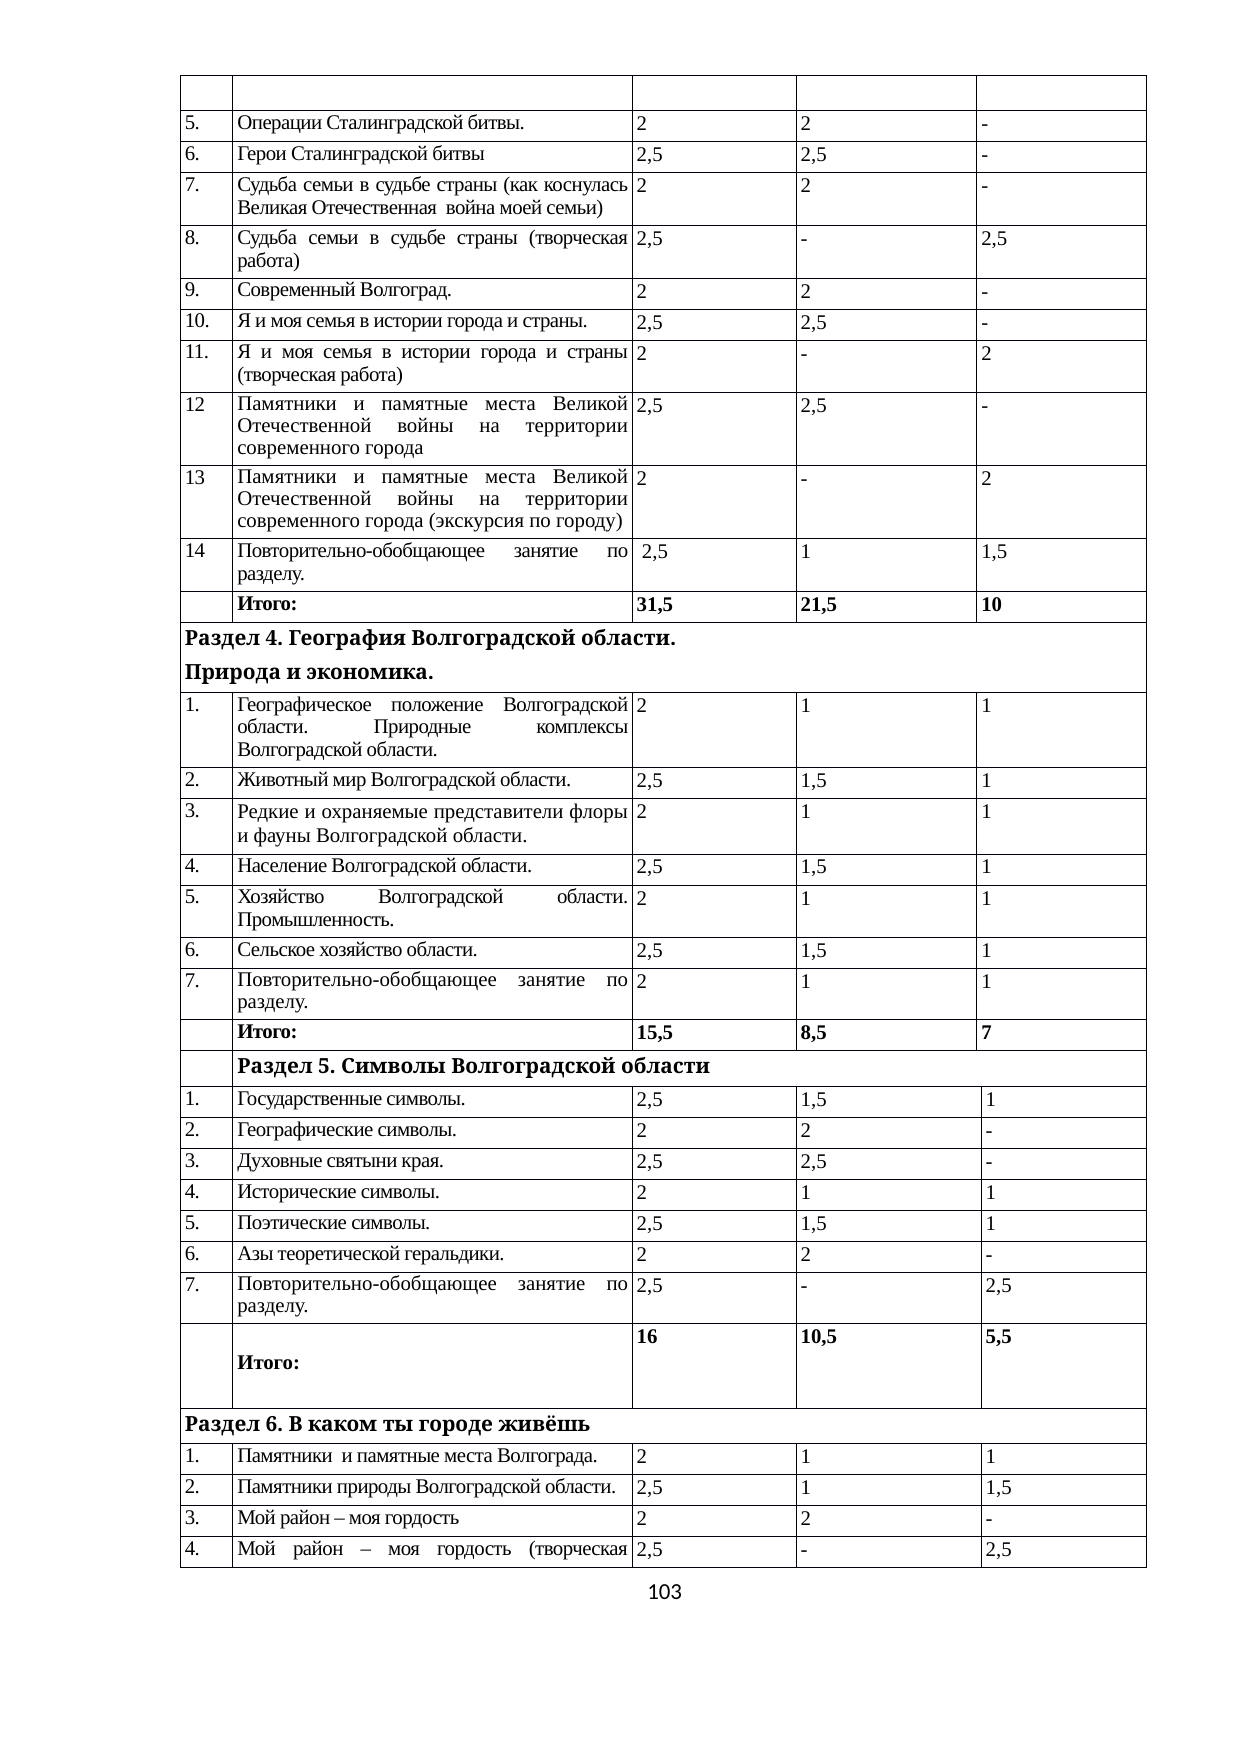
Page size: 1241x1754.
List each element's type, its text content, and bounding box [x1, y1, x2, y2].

table_cell 1 [982, 1444, 1146, 1474]
table_cell 1,5 [977, 539, 1146, 591]
table_cell 7. [181, 173, 232, 225]
table_cell [181, 1324, 232, 1408]
table_cell 2,5 [633, 539, 796, 591]
table_cell 1 [797, 1180, 981, 1210]
table_cell - [977, 173, 1146, 225]
table_cell [181, 1020, 232, 1050]
table_cell 1 [977, 855, 1146, 884]
table_cell [797, 76, 976, 110]
table_cell 2,5 [797, 393, 976, 465]
table_cell 1 [982, 1211, 1146, 1241]
table_cell 2 [633, 466, 796, 538]
table_cell Повторительно-обобщающее занятие по разделу. [233, 1273, 632, 1323]
table_cell Поэтические символы. [233, 1211, 632, 1241]
table_cell 5. [181, 111, 232, 141]
table_cell Итого: [233, 592, 632, 622]
table_cell 2,5 [977, 226, 1146, 277]
table_cell Географические символы. [233, 1118, 632, 1148]
table_cell 2,5 [633, 310, 796, 339]
table_cell Судьба семьи в судьбе страны (как коснулась Великая Отечественная война моей семьи) [233, 173, 632, 225]
table_cell Сельское хозяйство области. [233, 938, 632, 968]
table_cell Операции Сталинградской битвы. [233, 111, 632, 141]
table_cell 2 [633, 1242, 796, 1272]
table_cell 2,5 [633, 1149, 796, 1179]
table_cell - [977, 142, 1146, 172]
table_cell - [797, 1273, 981, 1323]
table_cell 7. [181, 969, 232, 1019]
table_cell 9. [181, 279, 232, 308]
table_cell Повторительно-обобщающее занятие по разделу. [233, 969, 632, 1019]
table_cell [233, 76, 632, 110]
table_cell Раздел 6. В каком ты городе живёшь [181, 1409, 1146, 1443]
table_cell 2,5 [982, 1273, 1146, 1323]
table_cell 2 [977, 341, 1146, 392]
table_cell Современный Волгоград. [233, 279, 632, 308]
table_cell Раздел 5. Символы Волгоградской области [233, 1051, 1146, 1086]
table_cell 31,5 [633, 592, 796, 622]
table_cell 10. [181, 310, 232, 339]
table_cell 1 [977, 938, 1146, 968]
table_cell Раздел 4. География Волгоградской области. Природа и экономика. [181, 623, 1146, 692]
table_cell 1. [181, 1087, 232, 1117]
table_cell 3. [181, 1506, 232, 1536]
table_cell 5,5 [982, 1324, 1146, 1408]
table_cell [181, 1051, 232, 1086]
table_cell 2,5 [797, 1149, 981, 1179]
table_cell 2 [633, 799, 796, 853]
table_cell Памятники и памятные места Великой Отечественной войны на территории современного города (экскурсия по городу) [233, 466, 632, 538]
table_cell Я и моя семья в истории города и страны. [233, 310, 632, 339]
table_cell Памятники и памятные места Волгограда. [233, 1444, 632, 1474]
table_cell 2,5 [633, 1087, 796, 1117]
table_cell 3. [181, 799, 232, 853]
table_cell 1. [181, 1444, 232, 1474]
table_cell Мой район – моя гордость (творческая [233, 1537, 632, 1567]
table_cell 1 [797, 886, 976, 937]
table_cell 1. [181, 693, 232, 767]
table_cell - [982, 1506, 1146, 1536]
table_cell 1 [977, 886, 1146, 937]
table_cell Население Волгоградской области. [233, 855, 632, 884]
table_cell - [797, 1537, 981, 1567]
table_cell 2,5 [633, 393, 796, 465]
table_cell 1,5 [797, 1211, 981, 1241]
table_cell 1,5 [982, 1475, 1146, 1505]
table_cell 6. [181, 938, 232, 968]
table_cell 2 [633, 279, 796, 308]
table_cell 1 [797, 1444, 981, 1474]
table_cell 2 [633, 1118, 796, 1148]
table_cell Государственные символы. [233, 1087, 632, 1117]
table_cell - [977, 111, 1146, 141]
table_cell 1,5 [797, 768, 976, 798]
table_cell [181, 76, 232, 110]
table_cell 7 [977, 1020, 1146, 1050]
table_cell 1,5 [797, 938, 976, 968]
table_cell 2,5 [633, 938, 796, 968]
table_cell 1 [977, 693, 1146, 767]
table_cell 2 [633, 1444, 796, 1474]
table_cell 2 [797, 173, 976, 225]
table_cell 1 [977, 969, 1146, 1019]
table_cell 1 [982, 1180, 1146, 1210]
table_cell Духовные святыни края. [233, 1149, 632, 1179]
table_cell 2,5 [633, 1475, 796, 1505]
table_cell 2. [181, 768, 232, 798]
table_cell 8. [181, 226, 232, 277]
table_cell 3. [181, 1149, 232, 1179]
table_cell Редкие и охраняемые представители флоры и фауны Волгоградской области. [233, 799, 632, 853]
table_cell 6. [181, 1242, 232, 1272]
table_cell 10,5 [797, 1324, 981, 1408]
table_cell 2,5 [633, 1211, 796, 1241]
table_cell 1 [982, 1087, 1146, 1117]
table_cell 1 [797, 1475, 981, 1505]
table_cell 2 [797, 279, 976, 308]
table_cell 12 [181, 393, 232, 465]
table_cell 2,5 [633, 768, 796, 798]
table_cell Итого: [233, 1324, 632, 1408]
table_cell - [982, 1118, 1146, 1148]
table_cell Географическое положение Волгоградской области. Природные комплексы Волгоградской области. [233, 693, 632, 767]
table_cell 2 [797, 111, 976, 141]
table_cell - [982, 1242, 1146, 1272]
table_cell - [977, 76, 1146, 110]
table_cell 1,5 [797, 1087, 981, 1117]
table_cell 2 [797, 1242, 981, 1272]
table_cell Животный мир Волгоградской области. [233, 768, 632, 798]
table_cell 1 [797, 693, 976, 767]
table_cell 2,5 [633, 1273, 796, 1323]
table_cell 2. [181, 1118, 232, 1148]
table_cell Мой район – моя гордость [233, 1506, 632, 1536]
table_cell Судьба семьи в судьбе страны (творческая работа) [233, 226, 632, 277]
table_cell 1 [977, 768, 1146, 798]
table_cell 10 [977, 592, 1146, 622]
table_cell 8,5 [797, 1020, 976, 1050]
table_cell 2 [797, 1118, 981, 1148]
table_cell 2 [797, 1506, 981, 1536]
table_cell 1 [977, 799, 1146, 853]
table_cell Памятники природы Волгоградской области. [233, 1475, 632, 1505]
table_cell 2,5 [982, 1537, 1146, 1567]
table_cell 2 [633, 969, 796, 1019]
table_cell Хозяйство Волгоградской области. Промышленность. [233, 886, 632, 937]
table_cell 11. [181, 341, 232, 392]
table_cell 21,5 [797, 592, 976, 622]
table_cell 2,5 [797, 142, 976, 172]
table_cell 2,5 [633, 1537, 796, 1567]
table_cell 2 [633, 693, 796, 767]
table_cell 2. [181, 1475, 232, 1505]
table_cell 4. [181, 1180, 232, 1210]
table_cell [633, 76, 796, 110]
table_cell 2 [633, 111, 796, 141]
table_cell 4. [181, 855, 232, 884]
table_cell 2,5 [633, 855, 796, 884]
table_cell 15,5 [633, 1020, 796, 1050]
table_cell 2 [633, 341, 796, 392]
table_cell - [977, 310, 1146, 339]
table_cell Повторительно-обобщающее занятие по разделу. [233, 539, 632, 591]
table_cell 1,5 [797, 855, 976, 884]
table_cell - [982, 1149, 1146, 1179]
table_cell 2 [633, 886, 796, 937]
table_cell 2,5 [633, 142, 796, 172]
table_cell - [797, 341, 976, 392]
table_cell 1 [797, 539, 976, 591]
table_cell 6. [181, 142, 232, 172]
table_cell Азы теоретической геральдики. [233, 1242, 632, 1272]
table_cell 5. [181, 886, 232, 937]
table_cell 2,5 [797, 310, 976, 339]
table_cell - [797, 226, 976, 277]
table_cell - [797, 466, 976, 538]
table_cell - [977, 393, 1146, 465]
table_cell 7. [181, 1273, 232, 1323]
table_cell 2 [633, 1180, 796, 1210]
table_cell 14 [181, 539, 232, 591]
table_cell Итого: [233, 1020, 632, 1050]
table_cell 13 [181, 466, 232, 538]
table_cell 5. [181, 1211, 232, 1241]
table_cell - [977, 279, 1146, 308]
table_cell 4. [181, 1537, 232, 1567]
table_cell 16 [633, 1324, 796, 1408]
table_cell 2 [977, 466, 1146, 538]
table_cell Я и моя семья в истории города и страны (творческая работа) [233, 341, 632, 392]
table_cell 2,5 [633, 226, 796, 277]
table_cell Герои Сталинградской битвы [233, 142, 632, 172]
table_cell [181, 592, 232, 622]
table_cell 1 [797, 969, 976, 1019]
table_cell 2 [633, 1506, 796, 1536]
table_cell 2 [633, 173, 796, 225]
table_cell Памятники и памятные места Великой Отечественной войны на территории современного города [233, 393, 632, 465]
table_cell 1 [797, 799, 976, 853]
table_cell Исторические символы. [233, 1180, 632, 1210]
